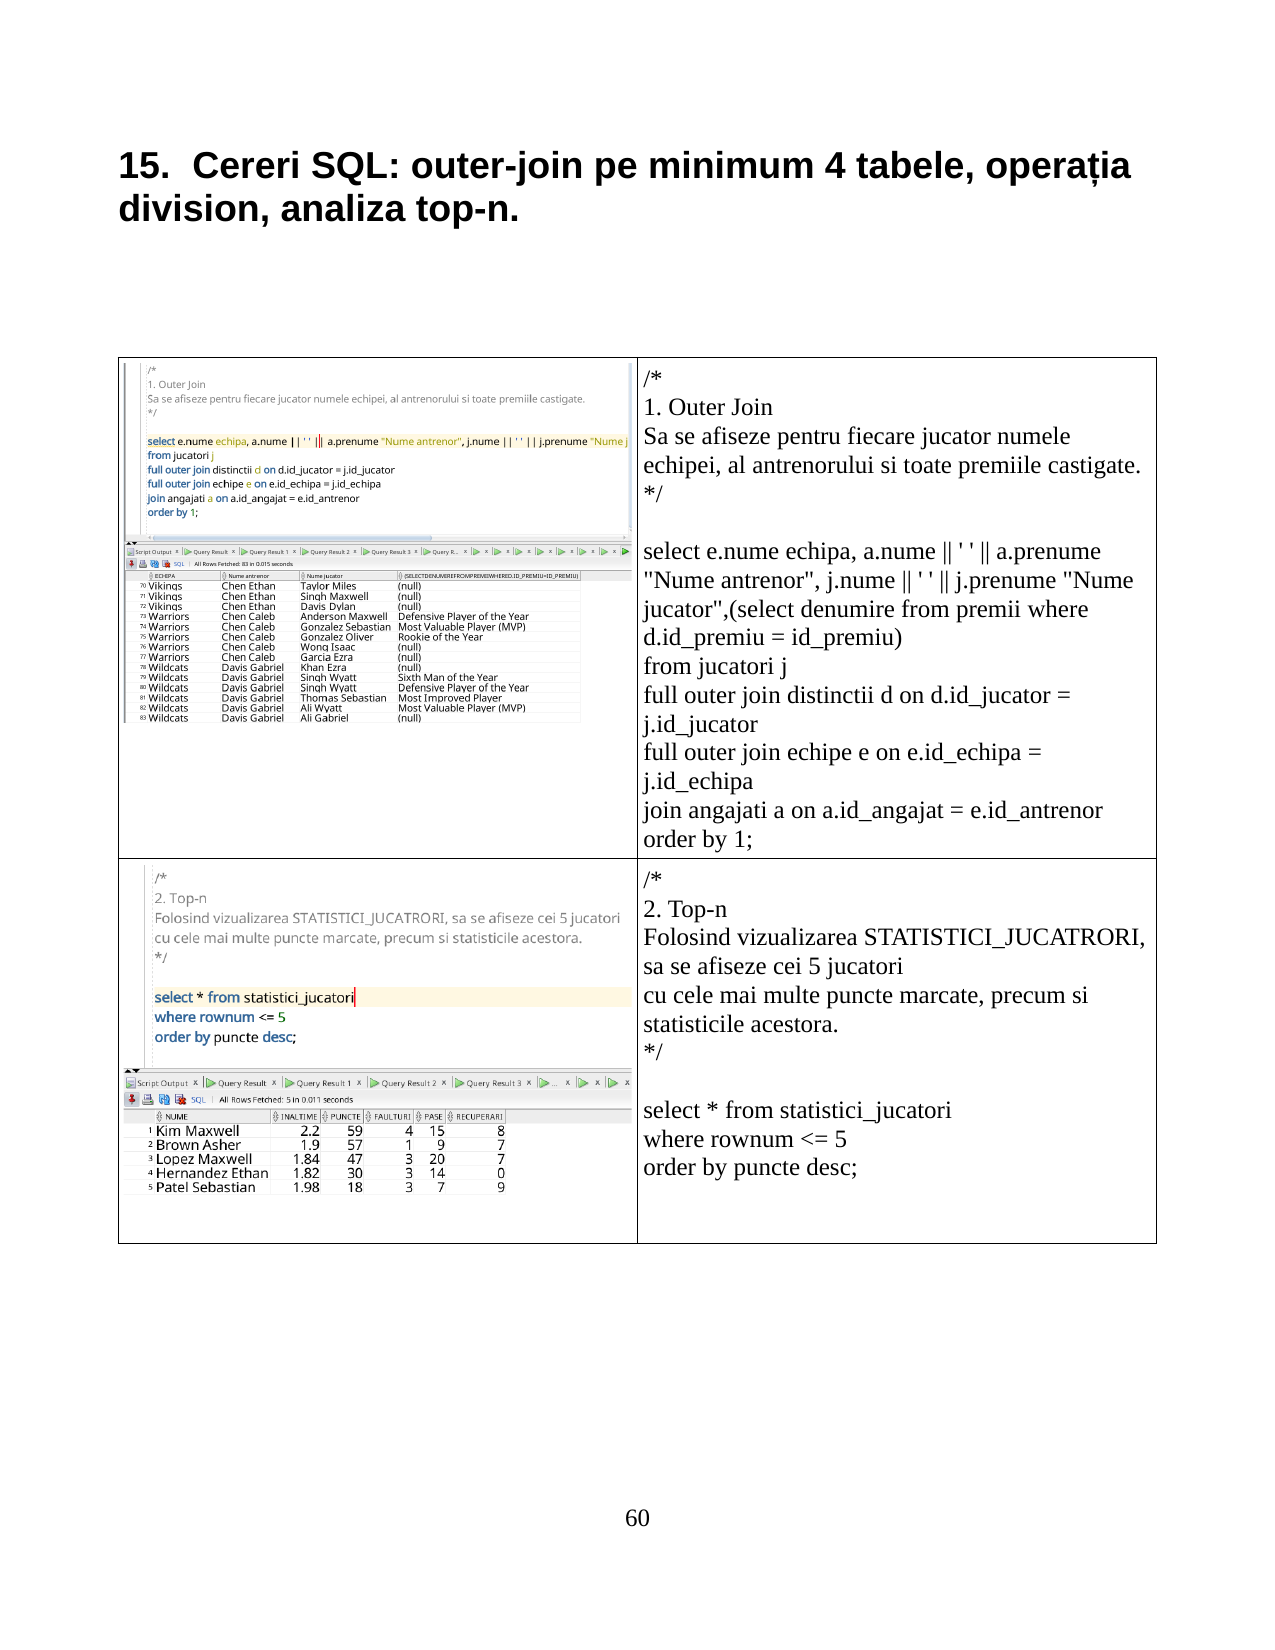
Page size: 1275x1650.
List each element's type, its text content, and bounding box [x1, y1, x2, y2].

table_header /* 1. Outer Join Sa se afiseze pentru fiecare jucator numele echipei, al antrenorului si toate premiile castigate. */ select e.nume echipa, a.nume || ' ' || a.prenume "Nume antrenor", j.nume || ' ' || j.prenume "Nume jucator",(select denumire from premii where d.id_premiu = id_premiu) from jucatori j full outer join distinctii d on d.id_jucator = j.id_jucator full outer join echipe e on e.id_echipa = j.id_echipa join angajati a on a.id_angajat = e.id_antrenor order by 1; [638, 358, 1156, 858]
picture [123, 363, 632, 723]
table_cell /* 2. Top-n Folosind vizualizarea STATISTICI_JUCATRORI, sa se afiseze cei 5 jucatori cu cele mai multe puncte marcate, precum si statisticile acestora. */ select * from statistici_jucatori where rownum <= 5 order by puncte desc; [638, 859, 1156, 1243]
subtitle 15. Cereri SQL: outer-join pe minimum 4 tabele, operația division, analiza top-n. [118, 143, 1157, 229]
table_cell [119, 859, 637, 1243]
picture [123, 865, 632, 1209]
table_header [119, 358, 637, 858]
